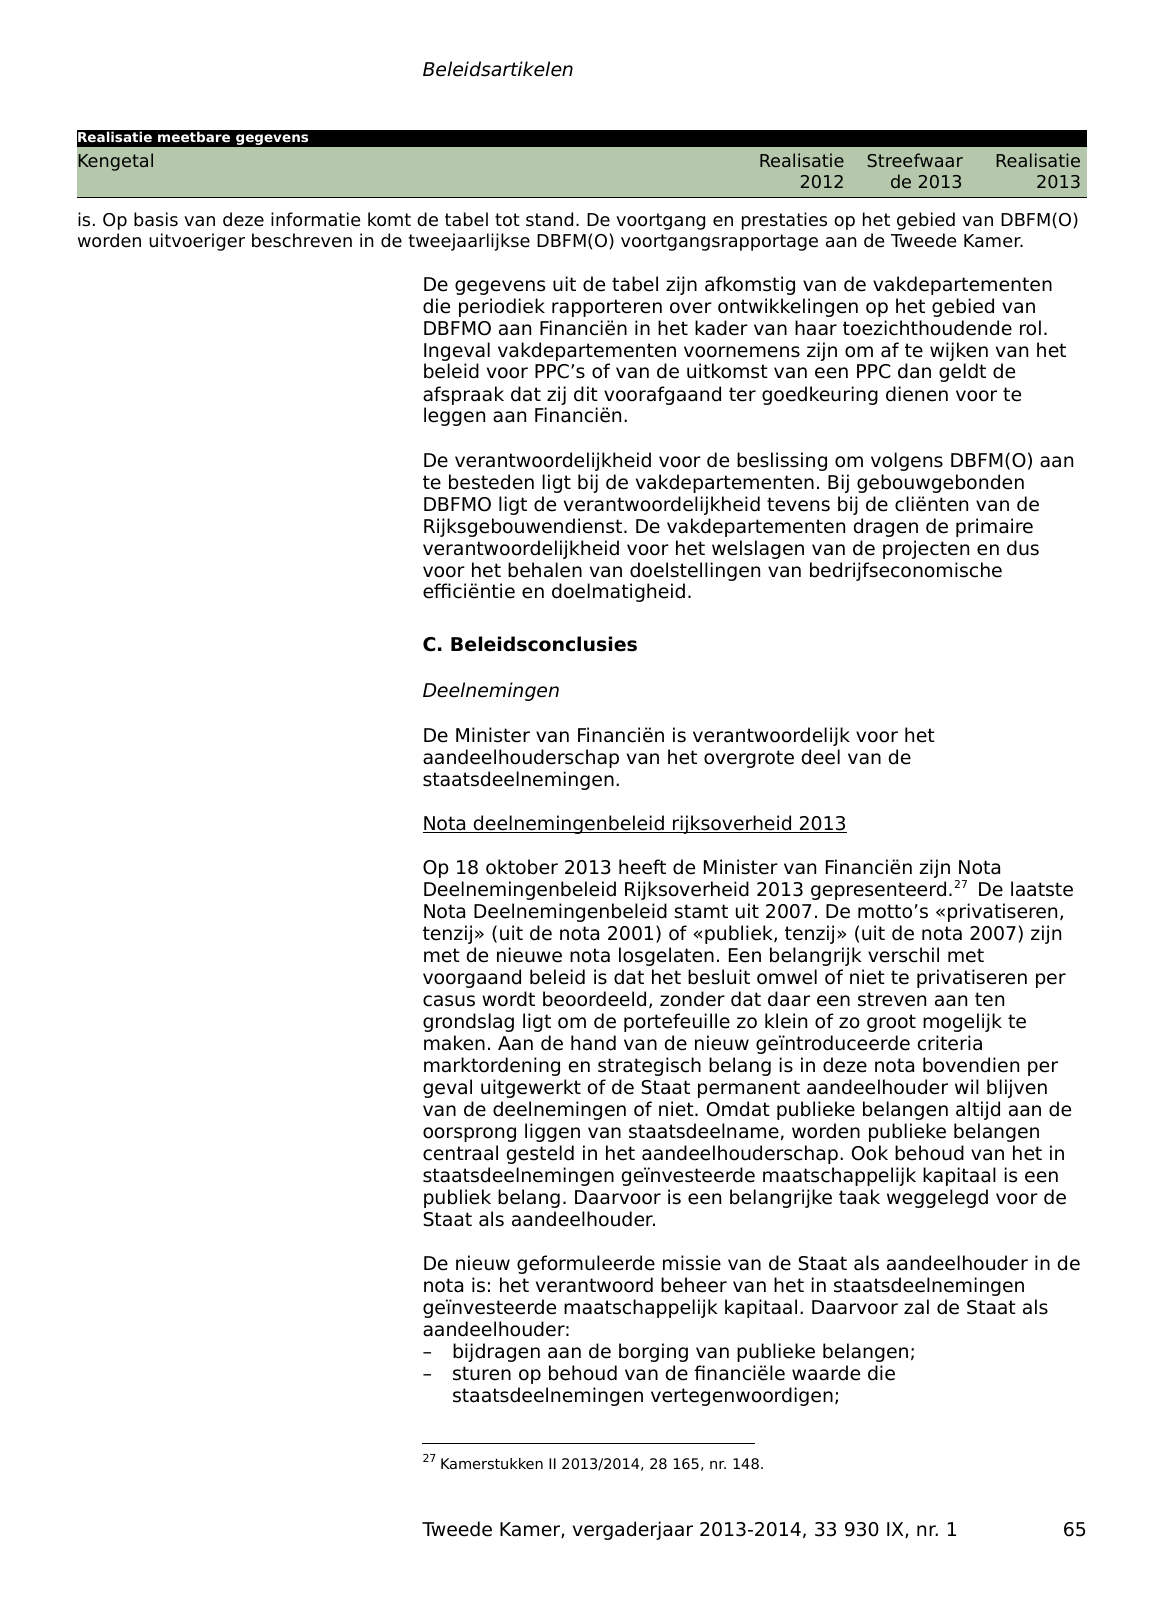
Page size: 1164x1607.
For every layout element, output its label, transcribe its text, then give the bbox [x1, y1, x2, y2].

text – sturen op behoud van de financiële waarde die staatsdeelnemingen vertegenwoordigen; [422, 1363, 1087, 1407]
table_cell Realisatie 2012 [732, 147, 850, 197]
subtitle Deelnemingen [422, 680, 1087, 702]
text De gegevens uit de tabel zijn afkomstig van de vakdepartementen die periodiek rapporteren over ontwikkelingen op het gebied van DBFMO aan Financiën in het kader van haar toezichthoudende rol. Ingeval vakdepartementen voornemens zijn om af te wijken van het beleid voor PPC’s of van de uitkomst van een PPC dan geldt de afspraak dat zij dit voorafgaand ter goedkeuring dienen voor te leggen aan Financiën. [422, 273, 1087, 427]
text – bijdragen aan de borging van publieke belangen; [422, 1341, 1087, 1363]
subtitle Nota deelnemingenbeleid rijksoverheid 2013 [422, 813, 1087, 835]
text De Minister van Financiën is verantwoordelijk voor het aandeelhouderschap van het overgrote deel van de staatsdeelnemingen. [422, 724, 1087, 791]
table_header Realisatie meetbare gegevens [77, 130, 1087, 146]
table_cell Realisatie 2013 [969, 147, 1087, 197]
table_cell is. Op basis van deze informatie komt de tabel tot stand. De voortgang en prestaties op het gebied van DBFM(O) worden uitvoeriger beschreven in de tweejaarlijkse DBFM(O) voortgangsrapportage aan de Tweede Kamer. [77, 198, 1087, 251]
text Op 18 oktober 2013 heeft de Minister van Financiën zijn Nota Deelnemingenbeleid Rijksoverheid 2013 gepresenteerd. De laatste Nota Deelnemingenbeleid stamt uit 2007. De motto’s «privatiseren, tenzij» (uit de nota 2001) of «publiek, tenzij» (uit de nota 2007) zijn met de nieuwe nota losgelaten. Een belangrijk verschil met voorgaand beleid is dat het besluit omwel of niet te privatiseren per casus wordt beoordeeld, zonder dat daar een streven aan ten grondslag ligt om de portefeuille zo klein of zo groot mogelijk te maken. Aan de hand van de nieuw geïntroduceerde criteria marktordening en strategisch belang is in deze nota bovendien per geval uitgewerkt of de Staat permanent aandeelhouder wil blijven van de deelnemingen of niet. Omdat publieke belangen altijd aan de oorsprong liggen van staatsdeelname, worden publieke belangen centraal gesteld in het aandeelhouderschap. Ook behoud van het in staatsdeelnemingen geïnvesteerde maatschappelijk kapitaal is een publiek belang. Daarvoor is een belangrijke taak weggelegd voor de Staat als aandeelhouder. [422, 857, 1087, 1231]
text De verantwoordelijkheid voor de beslissing om volgens DBFM(O) aan te besteden ligt bij de vakdepartementen. Bij gebouwgebonden DBFMO ligt de verantwoordelijkheid tevens bij de cliënten van de Rijksgebouwendienst. De vakdepartementen dragen de primaire verantwoordelijkheid voor het welslagen van de projecten en dus voor het behalen van doelstellingen van bedrijfseconomische efficiëntie en doelmatigheid. [422, 449, 1087, 603]
text De nieuw geformuleerde missie van de Staat als aandeelhouder in de nota is: het verantwoord beheer van het in staatsdeelnemingen geïnvesteerde maatschappelijk kapitaal. Daarvoor zal de Staat als aandeelhouder: [422, 1253, 1087, 1341]
text Kamerstukken II 2013/2014, 28 165, nr. 148. [422, 1452, 1087, 1474]
table_cell Streefwaarde 2013 [850, 147, 968, 197]
subtitle C. Beleidsconclusies [422, 633, 1087, 655]
table_cell Kengetal [77, 147, 732, 197]
